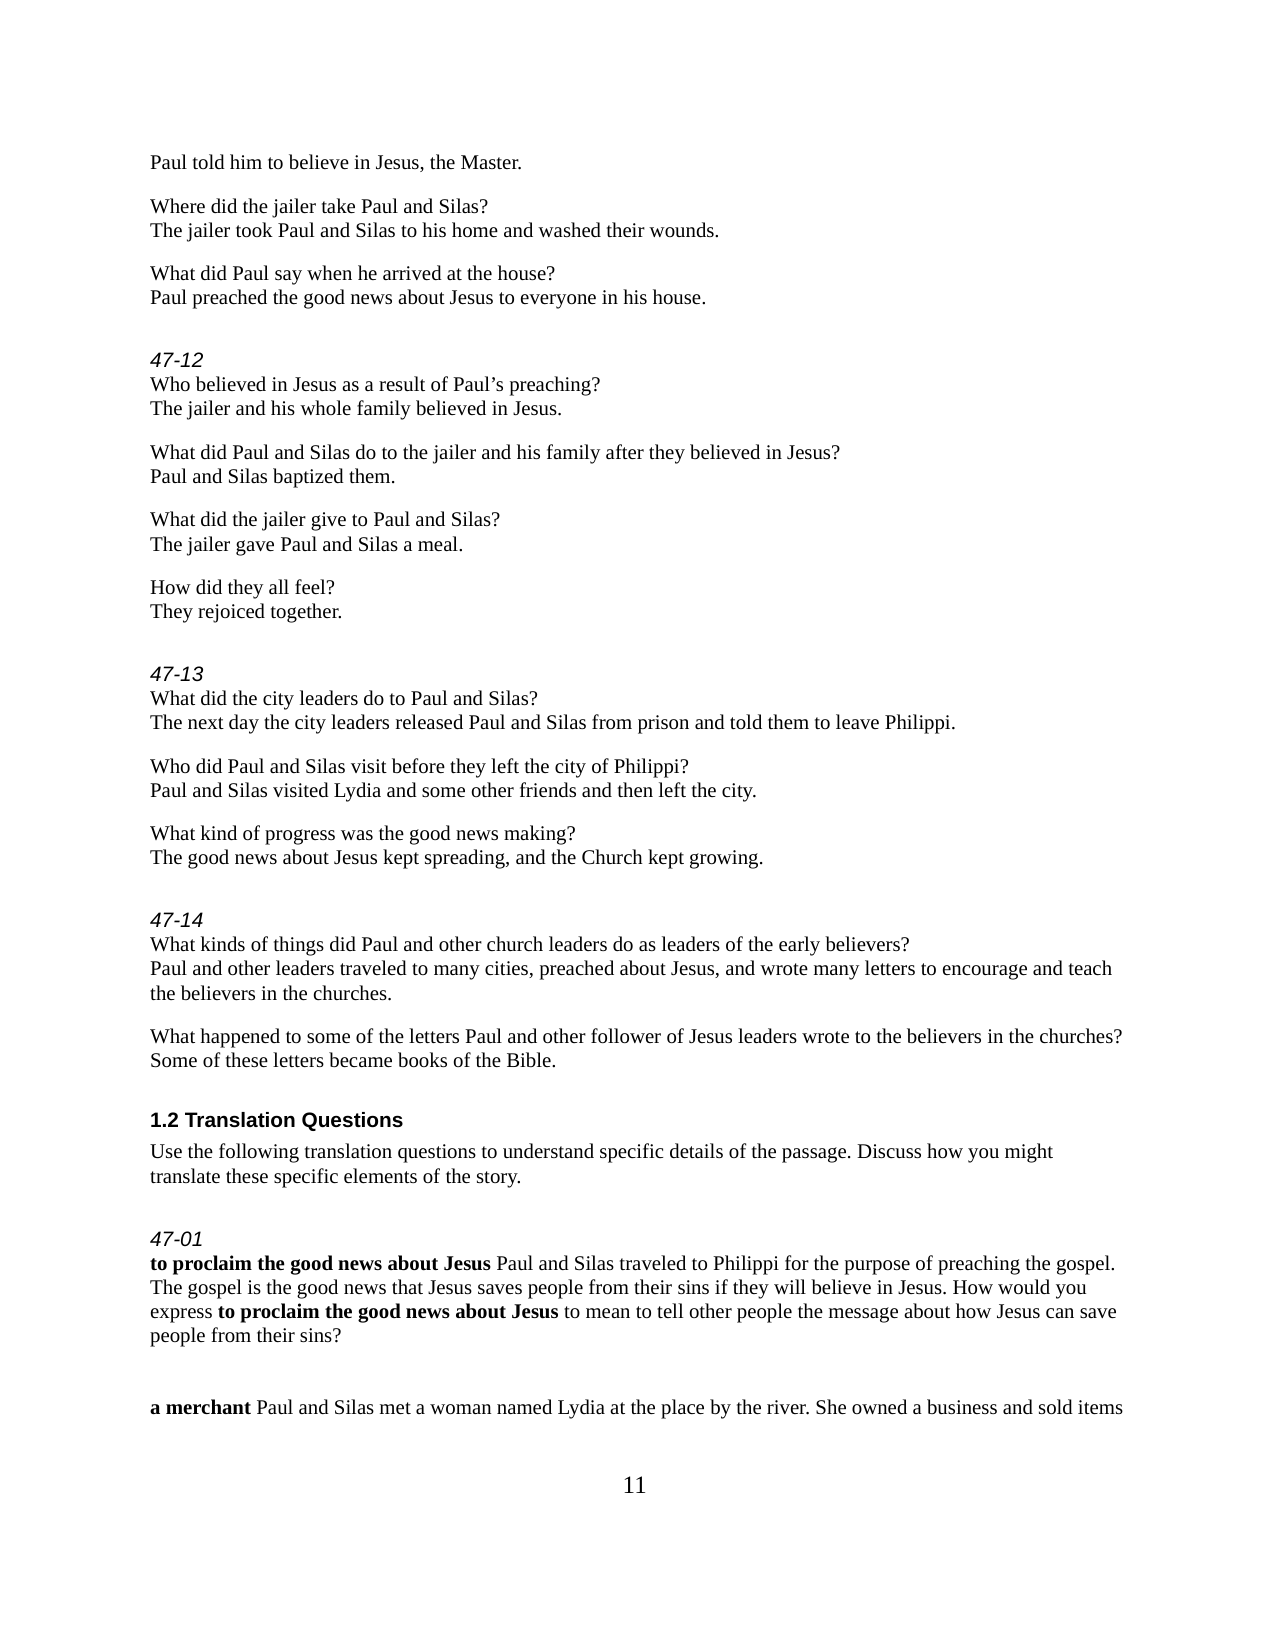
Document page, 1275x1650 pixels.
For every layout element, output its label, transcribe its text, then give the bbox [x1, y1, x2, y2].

text Paul told him to believe in Jesus, the Master. [150, 150, 1125, 174]
subtitle 47-01 [150, 1227, 1125, 1251]
text to proclaim the good news about Jesus Paul and Silas traveled to Philippi for the purpose of preaching the gospel. The gospel is the good news that Jesus saves people from their sins if they will believe in Jesus. How would you express to proclaim the good news about Jesus to mean to tell other people the message about how Jesus can save people from their sins? [150, 1251, 1125, 1347]
text What happened to some of the letters Paul and other follower of Jesus leaders wrote to the believers in the churches? Some of these letters became books of the Bible. [150, 1024, 1125, 1072]
text What kinds of things did Paul and other church leaders do as leaders of the early believers? Paul and other leaders traveled to many cities, preached about Jesus, and wrote many letters to encourage and teach the believers in the churches. [150, 932, 1125, 1004]
text What did Paul say when he arrived at the house? Paul preached the good news about Jesus to everyone in his house. [150, 261, 1125, 309]
text a merchant Paul and Silas met a woman named Lydia at the place by the river. She owned a business and sold items [150, 1395, 1125, 1419]
text What did the jailer give to Paul and Silas? The jailer gave Paul and Silas a meal. [150, 507, 1125, 556]
text Where did the jailer take Paul and Silas? The jailer took Paul and Silas to his home and washed their wounds. [150, 193, 1125, 242]
text Use the following translation questions to understand specific details of the passage. Discuss how you might translate these specific elements of the story. [150, 1139, 1125, 1188]
text How did they all feel? They rejoiced together. [150, 575, 1125, 623]
text What kind of progress was the good news making? The good news about Jesus kept spreading, and the Church kept growing. [150, 821, 1125, 869]
subtitle 1.2 Translation Questions [150, 1108, 1125, 1132]
text Who did Paul and Silas visit before they left the city of Philippi? Paul and Silas visited Lydia and some other friends and then left the city. [150, 754, 1125, 802]
text Who believed in Jesus as a result of Paul’s preaching? The jailer and his whole family believed in Jesus. [150, 372, 1125, 420]
subtitle 47-12 [150, 348, 1125, 372]
subtitle 47-13 [150, 662, 1125, 686]
text What did the city leaders do to Paul and Silas? The next day the city leaders released Paul and Silas from prison and told them to leave Philippi. [150, 686, 1125, 734]
subtitle 47-14 [150, 908, 1125, 932]
text What did Paul and Silas do to the jailer and his family after they believed in Jesus? Paul and Silas baptized them. [150, 440, 1125, 488]
